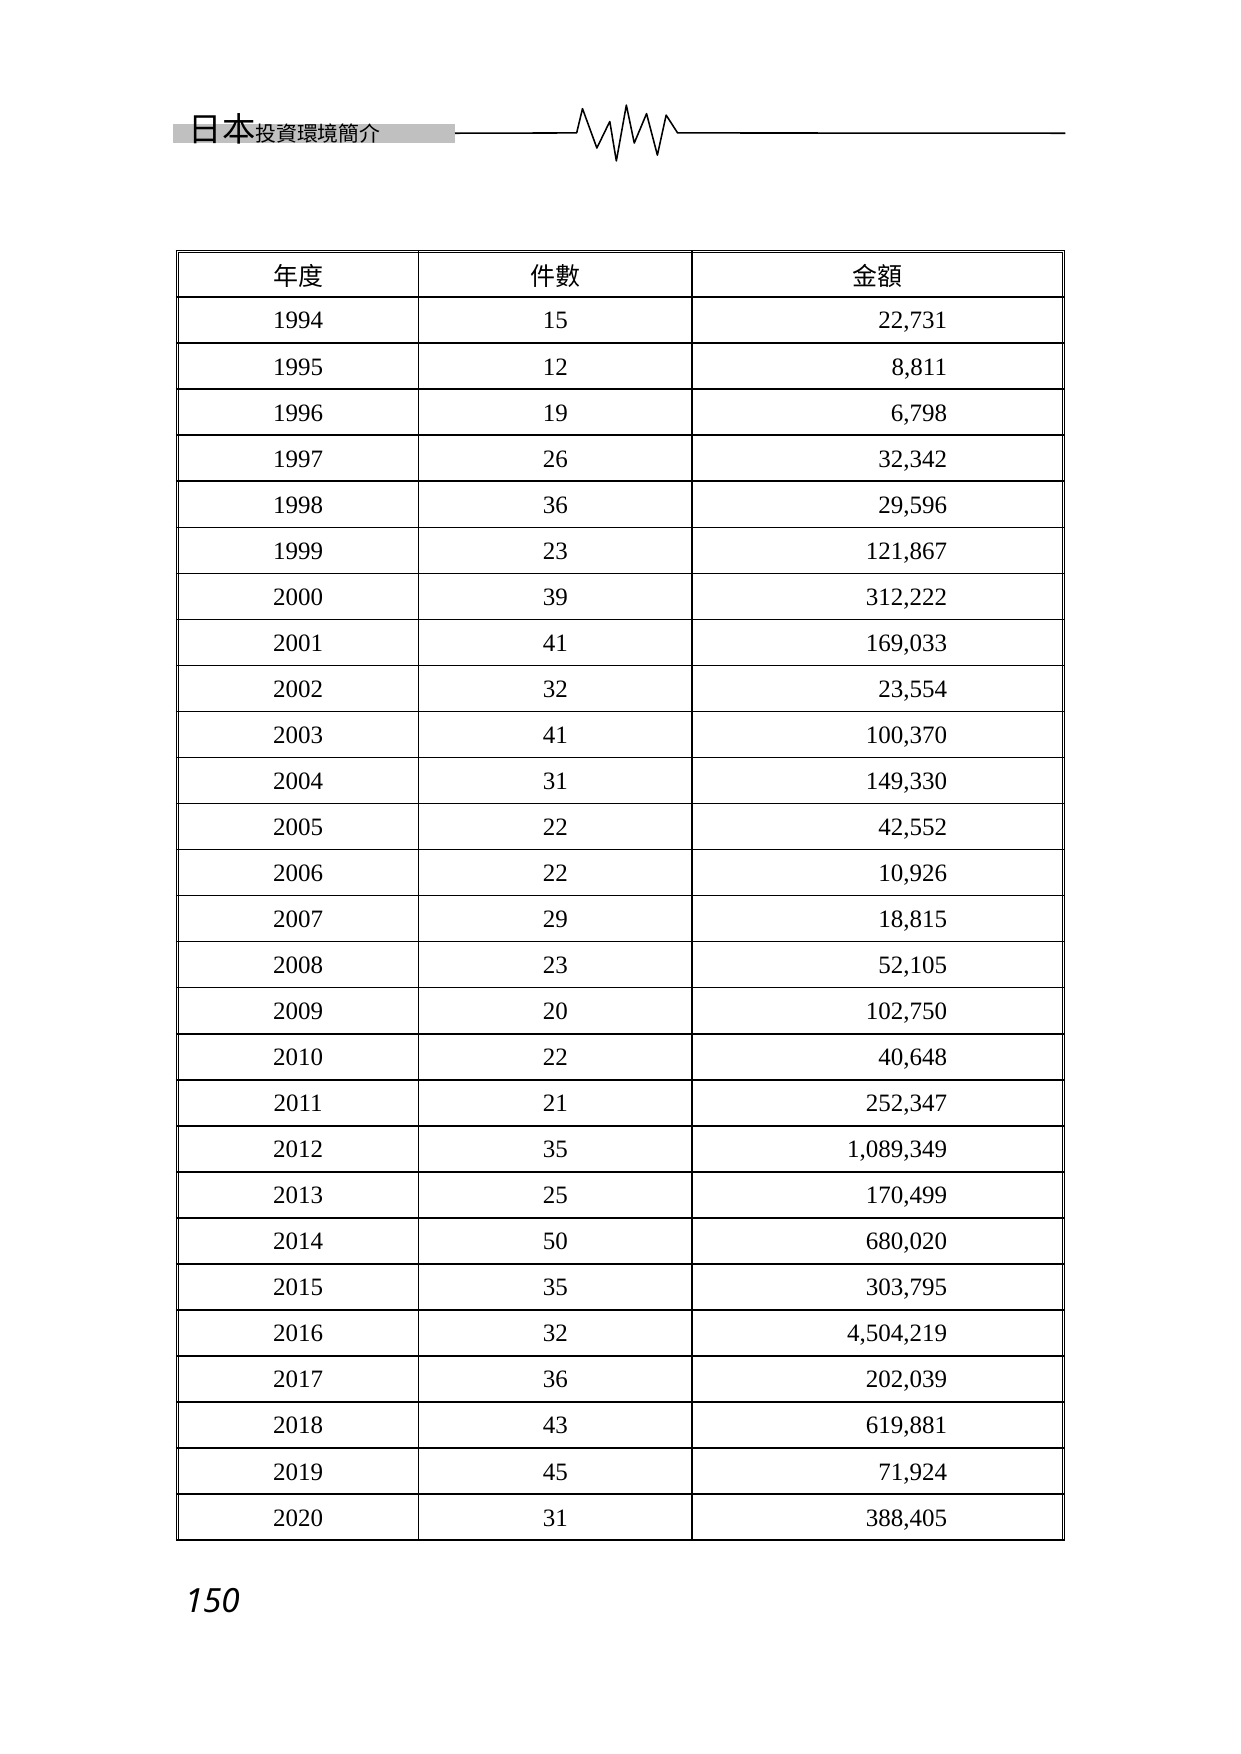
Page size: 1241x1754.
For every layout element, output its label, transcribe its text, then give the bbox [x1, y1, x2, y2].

table_cell 36 [419, 1357, 691, 1401]
table_cell 12 [419, 344, 691, 388]
table_cell 22 [419, 850, 691, 895]
table_cell 2001 [179, 620, 418, 664]
table_cell 2005 [179, 804, 418, 849]
table_cell 45 [419, 1449, 691, 1493]
table_cell 2003 [179, 712, 418, 757]
table_cell 32 [419, 666, 691, 711]
table_cell 52,105 [693, 942, 1062, 987]
table_cell 50 [419, 1219, 691, 1263]
table_cell 10,926 [693, 850, 1062, 895]
table_cell 252,347 [693, 1081, 1062, 1125]
table_cell 36 [419, 482, 691, 526]
table_cell 29,596 [693, 482, 1062, 526]
table_cell 32,342 [693, 436, 1062, 480]
table_cell 18,815 [693, 896, 1062, 941]
table_cell 2013 [179, 1173, 418, 1217]
table_cell 20 [419, 988, 691, 1033]
table_cell 42,552 [693, 804, 1062, 849]
table_cell 1997 [179, 436, 418, 480]
table_cell 22 [419, 1035, 691, 1079]
table_header 件數 [419, 253, 691, 296]
table_cell 149,330 [693, 758, 1062, 803]
table_cell 19 [419, 390, 691, 434]
table_header 年度 [179, 253, 418, 296]
table_cell 2015 [179, 1265, 418, 1309]
table_cell 4,504,219 [693, 1311, 1062, 1355]
table_cell 1994 [179, 298, 418, 342]
table_cell 31 [419, 1495, 691, 1539]
table_cell 22 [419, 804, 691, 849]
table_cell 39 [419, 574, 691, 618]
table_cell 26 [419, 436, 691, 480]
table_cell 43 [419, 1403, 691, 1447]
table_cell 23,554 [693, 666, 1062, 711]
table_cell 2004 [179, 758, 418, 803]
table_cell 2000 [179, 574, 418, 618]
table_cell 1999 [179, 528, 418, 572]
table_cell 71,924 [693, 1449, 1062, 1493]
table_cell 2009 [179, 988, 418, 1033]
table_cell 2008 [179, 942, 418, 987]
table_cell 23 [419, 942, 691, 987]
table_cell 35 [419, 1127, 691, 1171]
table_cell 2014 [179, 1219, 418, 1263]
table_cell 32 [419, 1311, 691, 1355]
table_cell 102,750 [693, 988, 1062, 1033]
table_cell 2016 [179, 1311, 418, 1355]
table_cell 2017 [179, 1357, 418, 1401]
table_cell 121,867 [693, 528, 1062, 572]
table_cell 22,731 [693, 298, 1062, 342]
table_cell 41 [419, 712, 691, 757]
table_cell 2012 [179, 1127, 418, 1171]
table_cell 202,039 [693, 1357, 1062, 1401]
table_cell 21 [419, 1081, 691, 1125]
table_cell 388,405 [693, 1495, 1062, 1539]
table_cell 1998 [179, 482, 418, 526]
table_cell 2002 [179, 666, 418, 711]
table_cell 15 [419, 298, 691, 342]
table_cell 8,811 [693, 344, 1062, 388]
table_cell 1,089,349 [693, 1127, 1062, 1171]
table_cell 2010 [179, 1035, 418, 1079]
table_cell 1996 [179, 390, 418, 434]
table_cell 2006 [179, 850, 418, 895]
table_cell 40,648 [693, 1035, 1062, 1079]
table_cell 6,798 [693, 390, 1062, 434]
table_cell 100,370 [693, 712, 1062, 757]
table_cell 2011 [179, 1081, 418, 1125]
table_cell 2007 [179, 896, 418, 941]
table_cell 170,499 [693, 1173, 1062, 1217]
table_header 金額 [693, 253, 1062, 296]
table_cell 169,033 [693, 620, 1062, 664]
table_cell 41 [419, 620, 691, 664]
table_cell 25 [419, 1173, 691, 1217]
table_cell 31 [419, 758, 691, 803]
table_cell 35 [419, 1265, 691, 1309]
table_cell 1995 [179, 344, 418, 388]
table_cell 2019 [179, 1449, 418, 1493]
table_cell 23 [419, 528, 691, 572]
table_cell 303,795 [693, 1265, 1062, 1309]
table_cell 2020 [179, 1495, 418, 1539]
table_cell 680,020 [693, 1219, 1062, 1263]
table_cell 312,222 [693, 574, 1062, 618]
table_cell 29 [419, 896, 691, 941]
table_cell 2018 [179, 1403, 418, 1447]
table_cell 619,881 [693, 1403, 1062, 1447]
